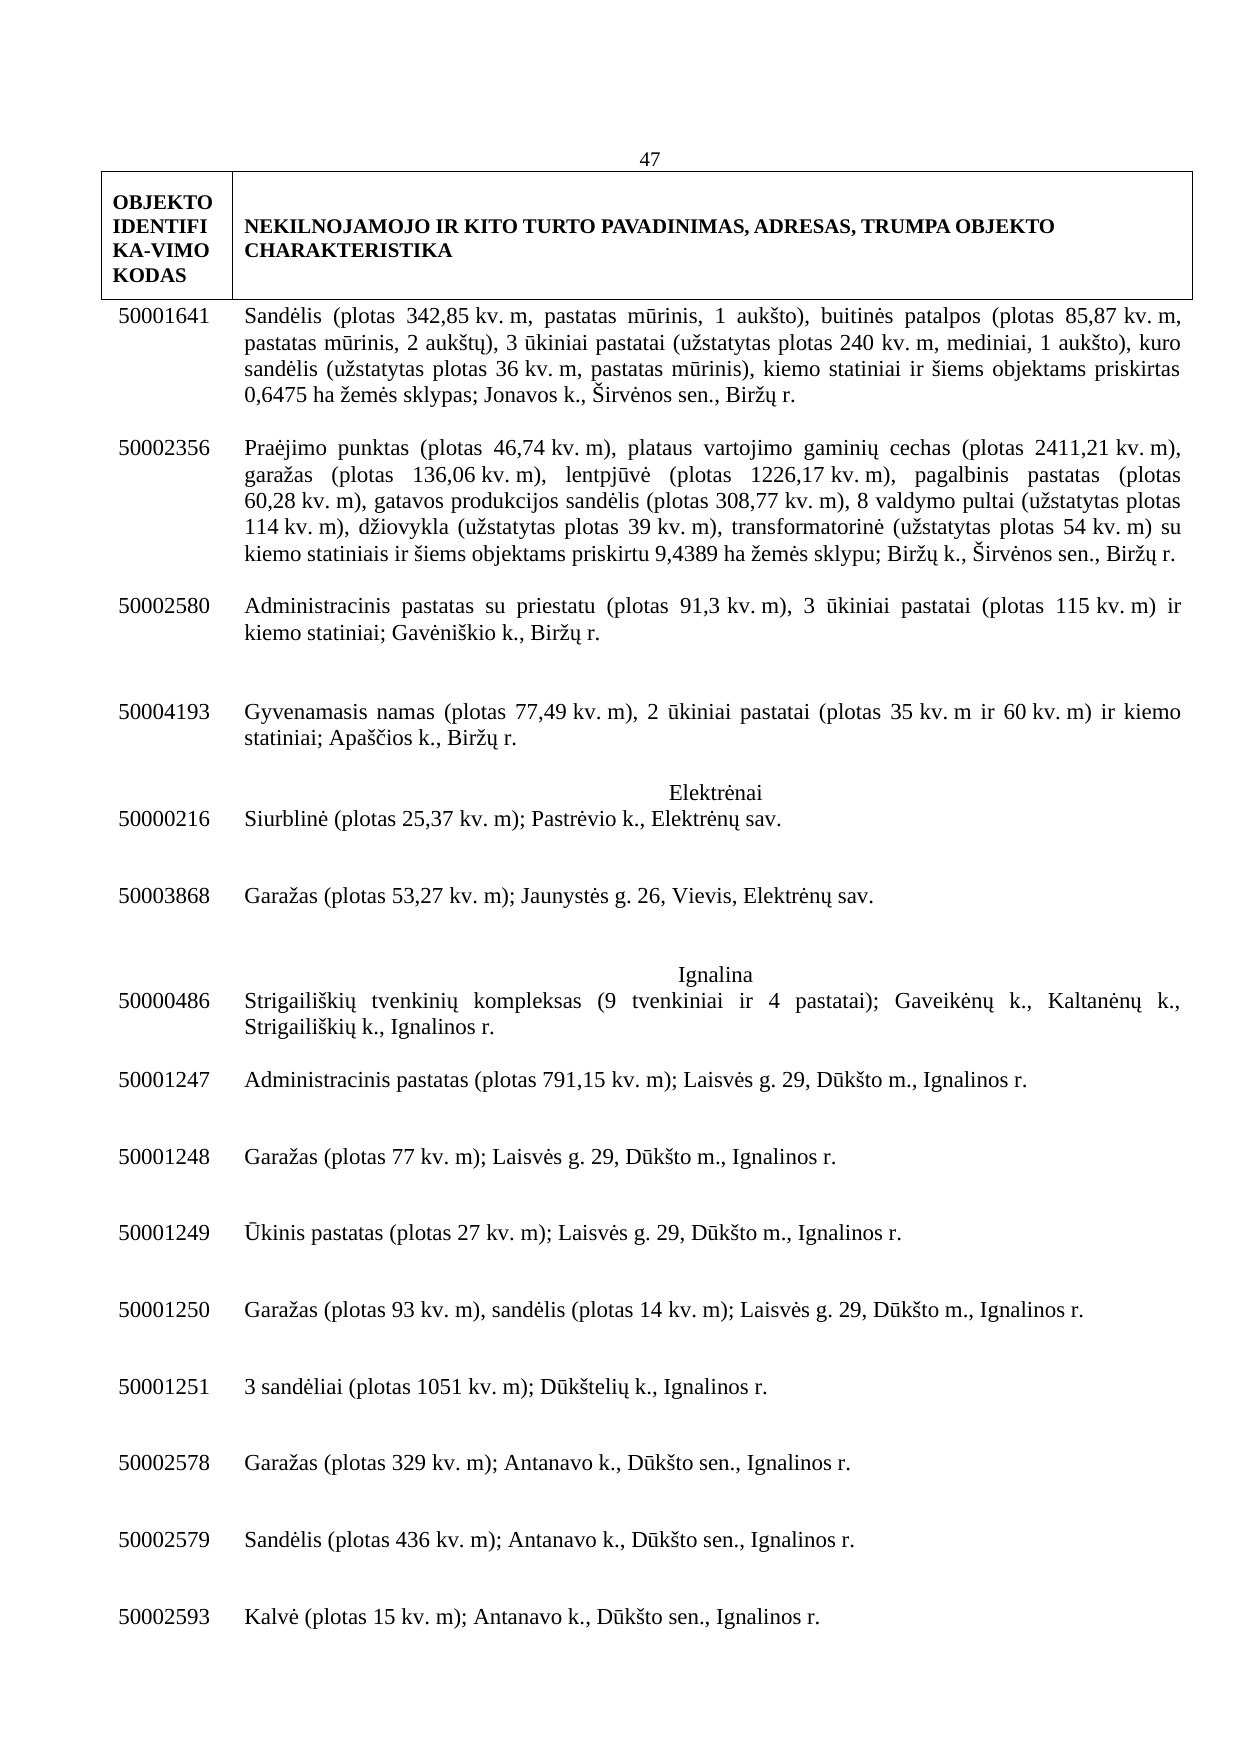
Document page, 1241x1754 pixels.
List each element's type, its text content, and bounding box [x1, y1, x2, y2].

table_cell 50001251 [101, 1373, 233, 1423]
table_cell [101, 1040, 1198, 1066]
table_cell [101, 932, 1198, 959]
table_cell [101, 961, 233, 987]
table_cell [101, 1346, 1198, 1373]
table_cell Sandėlis (plotas 342,85 kv. m, pastatas mūrinis, 1 aukšto), buitinės patalpos (plotas 85,87 kv. m, pastatas mūrinis, 2 aukštų), 3 ūkiniai pastatai (užstatytas plotas 240 kv. m, mediniai, 1 aukšto), kuro sandėlis (užstatytas plotas 36 kv. m, pastatas mūrinis), kiemo statiniai ir šiems objektams priskirtas 0,6475 ha žemės sklypas; Jonavos k., Širvėnos sen., Biržų r. [233, 303, 1192, 408]
table_cell [101, 1423, 1198, 1449]
table_cell [1193, 1526, 1198, 1576]
table_cell [101, 1500, 1198, 1526]
table_cell 50001250 [101, 1296, 233, 1346]
table_cell 50001249 [101, 1220, 233, 1270]
table_cell Kalvė (plotas 15 kv. m); Antanavo k., Dūkšto sen., Ignalinos r. [233, 1603, 1192, 1653]
table_cell [101, 671, 1198, 698]
table_cell Garažas (plotas 93 kv. m), sandėlis (plotas 14 kv. m); Laisvės g. 29, Dūkšto m., Ignalinos r. [233, 1296, 1192, 1346]
table_cell [101, 566, 1198, 592]
table_cell Administracinis pastatas su priestatu (plotas 91,3 kv. m), 3 ūkiniai pastatai (plotas 115 kv. m) ir kiemo statiniai; Gavėniškio k., Biržų r. [233, 593, 1192, 671]
table_cell 50001248 [101, 1143, 233, 1193]
table_cell 3 sandėliai (plotas 1051 kv. m); Dūkštelių k., Ignalinos r. [233, 1373, 1192, 1423]
table_cell [1193, 805, 1198, 856]
table_cell [101, 1576, 1198, 1603]
table_cell [1193, 434, 1198, 566]
table_cell 50001641 [101, 303, 233, 408]
table_cell Garažas (plotas 329 kv. m); Antanavo k., Dūkšto sen., Ignalinos r. [233, 1450, 1192, 1500]
table_cell [101, 856, 1198, 882]
table_cell [1193, 303, 1198, 408]
table_cell [1193, 1296, 1198, 1346]
table_cell Administracinis pastatas (plotas 791,15 kv. m); Laisvės g. 29, Dūkšto m., Ignalinos r. [233, 1066, 1192, 1116]
table_cell [1193, 698, 1198, 751]
table_cell Ūkinis pastatas (plotas 27 kv. m); Laisvės g. 29, Dūkšto m., Ignalinos r. [233, 1220, 1192, 1270]
table_cell Strigailiškių tvenkinių kompleksas (9 tvenkiniai ir 4 pastatai); Gaveikėnų k., Kaltanėnų k., Strigailiškių k., Ignalinos r. [233, 987, 1192, 1040]
table_cell 50001247 [101, 1066, 233, 1116]
table_cell 50000486 [101, 987, 233, 1040]
table_cell [101, 1270, 1198, 1296]
table_cell [101, 408, 1198, 434]
table_cell 50002356 [101, 434, 233, 566]
table_cell 50002579 [101, 1526, 233, 1576]
table_cell [1193, 593, 1198, 671]
table_cell 50000216 [101, 805, 233, 856]
table_cell 50002578 [101, 1450, 233, 1500]
table_cell [1193, 1603, 1198, 1653]
table_cell [1193, 882, 1198, 932]
table_cell Sandėlis (plotas 436 kv. m); Antanavo k., Dūkšto sen., Ignalinos r. [233, 1526, 1192, 1576]
table_cell Siurblinė (plotas 25,37 kv. m); Pastrėvio k., Elektrėnų sav. [233, 805, 1192, 856]
table_cell Garažas (plotas 77 kv. m); Laisvės g. 29, Dūkšto m., Ignalinos r. [233, 1143, 1192, 1193]
table_cell [101, 751, 1198, 777]
table_cell 50002580 [101, 593, 233, 671]
table_cell Gyvenamasis namas (plotas 77,49 kv. m), 2 ūkiniai pastatai (plotas 35 kv. m ir 60 kv. m) ir kiemo statiniai; Apaščios k., Biržų r. [233, 698, 1192, 751]
table_cell 50003868 [101, 882, 233, 932]
table_cell [1193, 1450, 1198, 1500]
table_cell Elektrėnai [233, 779, 1198, 805]
table_cell 50002593 [101, 1603, 233, 1653]
table_cell Ignalina [233, 961, 1198, 987]
table_cell [1193, 1220, 1198, 1270]
table_cell [1193, 1066, 1198, 1116]
table_cell [1193, 1373, 1198, 1423]
table_cell [101, 779, 233, 805]
table_cell Garažas (plotas 53,27 kv. m); Jaunystės g. 26, Vievis, Elektrėnų sav. [233, 882, 1192, 932]
table_cell [1193, 1143, 1198, 1193]
table_cell Praėjimo punktas (plotas 46,74 kv. m), plataus vartojimo gaminių cechas (plotas 2411,21 kv. m), garažas (plotas 136,06 kv. m), lentpjūvė (plotas 1226,17 kv. m), pagalbinis pastatas (plotas 60,28 kv. m), gatavos produkcijos sandėlis (plotas 308,77 kv. m), 8 valdymo pultai (užstatytas plotas 114 kv. m), džiovykla (užstatytas plotas 39 kv. m), transformatorinė (užstatytas plotas 54 kv. m) su kiemo statiniais ir šiems objektams priskirtu 9,4389 ha žemės sklypu; Biržų k., Širvėnos sen., Biržų r. [233, 434, 1192, 566]
table_cell [101, 1193, 1198, 1219]
table_cell [101, 1653, 1198, 1679]
table_cell [1193, 987, 1198, 1040]
table_cell 50004193 [101, 698, 233, 751]
table_cell [101, 1116, 1198, 1143]
